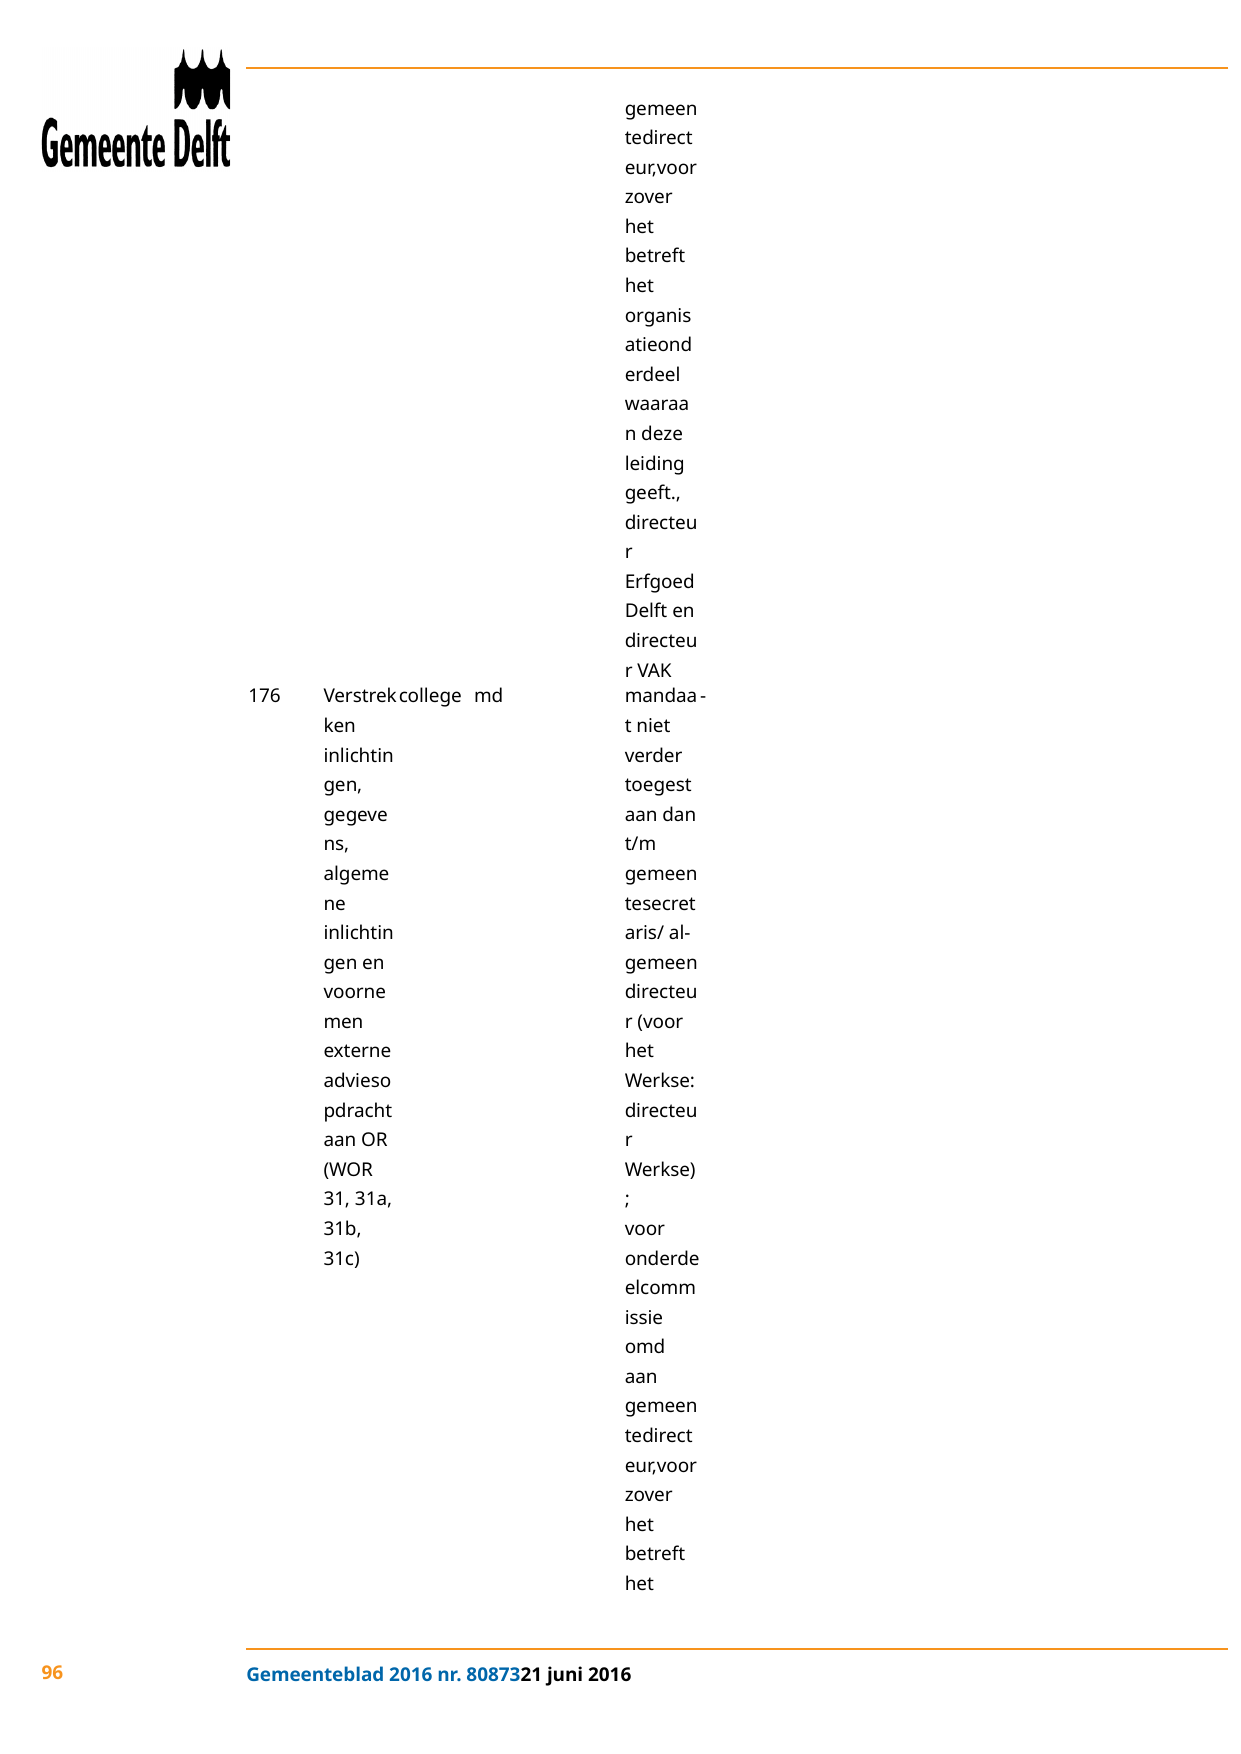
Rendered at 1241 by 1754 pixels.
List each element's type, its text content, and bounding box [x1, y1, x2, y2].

table_cell [248, 95, 323, 683]
table_cell [323, 95, 398, 683]
table_cell [549, 683, 624, 1596]
table_cell [549, 95, 624, 683]
picture [41, 47, 231, 172]
table_cell [399, 95, 474, 683]
table_cell [474, 95, 549, 683]
table_cell md [474, 683, 549, 1596]
table_cell mandaat niet verder toegestaan dan t/m gemeentesecretaris/ al­ge­meen directeur (voor het Werkse: directeur Werkse); voor onderdeelcommis­sie omd aan gemeentedirecteur,voorzover het betreft het [625, 683, 700, 1596]
table_cell gemeentedirecteur,voorzover het betreft het organisatieonderdeel waaraan deze leiding geeft., directeur Erfgoed Delft en directeur VAK [625, 95, 700, 683]
table_cell - [700, 95, 775, 683]
table_cell Verstrekken inlichtingen, gegevens, algemene inlichtingen en voornemen externe adviesopdracht aan OR (WOR 31, 31a, 31b, 31c) [323, 683, 398, 1596]
table_cell - [700, 683, 775, 1596]
table_cell 176 [248, 683, 323, 1596]
table_cell college [399, 683, 474, 1596]
